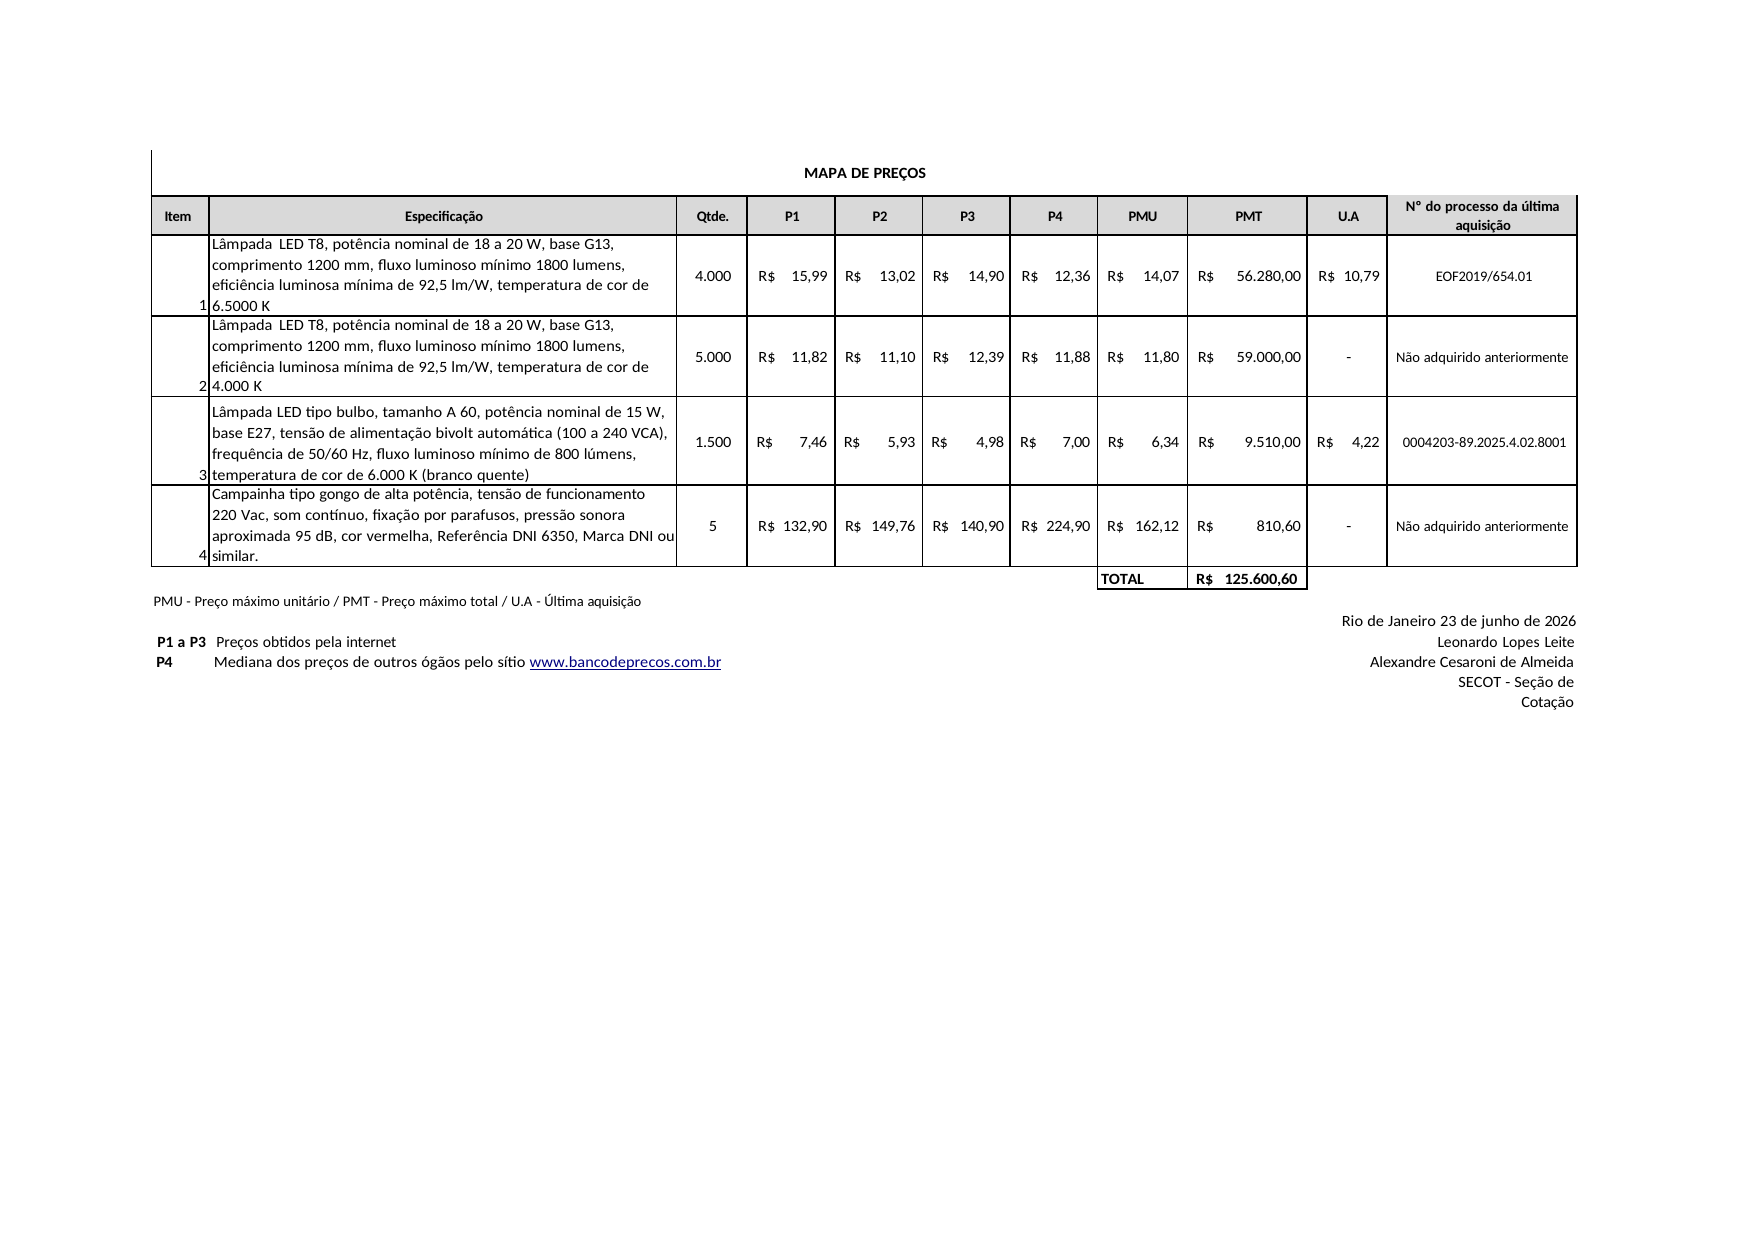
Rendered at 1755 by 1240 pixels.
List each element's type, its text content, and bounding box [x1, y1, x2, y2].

table_cell 5.000 [677, 317, 746, 396]
table_cell R$ 15,99 [748, 236, 834, 315]
table_cell R$ 11,82 [748, 317, 834, 396]
table_cell 149,76 [866, 486, 922, 566]
table_cell R$ 162,12 [1098, 486, 1187, 566]
table_cell 2 [152, 317, 208, 396]
table_cell R$ [836, 317, 866, 396]
table_cell R$ [836, 397, 866, 484]
table_cell 14,90 [953, 236, 1009, 315]
table_header MAPA DE PREÇOS [152, 150, 1577, 195]
table_cell 1.500 [677, 397, 746, 484]
table_cell R$ [923, 317, 953, 396]
table_cell 11,10 [866, 317, 922, 396]
table_cell P4 [1011, 197, 1097, 234]
table_cell U.A [1308, 197, 1386, 234]
table_cell [151, 567, 1097, 588]
table_cell R$ 6,34 [1098, 397, 1187, 484]
table_cell 140,90 [953, 486, 1009, 566]
table_cell - [1308, 486, 1386, 566]
table_cell 1 [152, 236, 208, 315]
table_cell R$ 132,90 [748, 486, 834, 566]
table_cell R$ [923, 397, 953, 484]
table_cell 3 [152, 397, 208, 484]
table_cell - [1308, 317, 1386, 396]
table_cell 12,39 [953, 317, 1009, 396]
text P4 Mediana dos preços de outros ógãos pelo sítio www.bancodeprecos.com.br Alexandre Cesaroni de Almeida SECOT - Seção de Cotação [153, 652, 1574, 712]
table_cell R$ [923, 236, 953, 315]
table_cell PMU [1098, 197, 1187, 234]
table_cell Lâmpada LED T8, potência nominal de 18 a 20 W, base G13, comprimento 1200 mm, fluxo luminoso mínimo 1800 lumens, eficiência luminosa mínima de 92,5 lm/W, temperatura de cor de 6.5000 K [210, 236, 676, 315]
table_cell R$ 14,07 [1098, 236, 1187, 315]
table_cell Especificação [210, 197, 676, 234]
table_cell Lâmpada LED tipo bulbo, tamanho A 60, potência nominal de 15 W, base E27, tensão de alimentação bivolt automática (100 a 240 VCA), frequência de 50/60 Hz, fluxo luminoso mínimo de 800 lúmens, temperatura de cor de 6.000 K (branco quente) [210, 397, 676, 484]
table_cell R$ [1188, 317, 1224, 396]
table_cell R$ 224,90 [1011, 486, 1097, 566]
table_cell 4,98 [953, 397, 1009, 484]
table_cell R$ [1188, 486, 1224, 566]
table_cell P2 [836, 197, 922, 234]
table_cell R$ [923, 486, 953, 566]
table_cell 4.000 [677, 236, 746, 315]
text P1 a P3 Preços obtidos pela internet Leonardo Lopes Leite [148, 632, 1574, 651]
text Rio de Janeiro 23 de junho de 2026 [1342, 611, 1577, 631]
table_cell Qtde. [677, 197, 746, 234]
table_cell Não adquirido anteriormente [1388, 486, 1576, 566]
table_cell Lâmpada LED T8, potência nominal de 18 a 20 W, base G13, comprimento 1200 mm, fluxo luminoso mínimo 1800 lumens, eficiência luminosa mínima de 92,5 lm/W, temperatura de cor de 4.000 K [210, 317, 676, 396]
table_cell R$ 11,80 [1098, 317, 1187, 396]
table_cell 13,02 [866, 236, 922, 315]
table_cell R$ [1188, 236, 1224, 315]
text PMU - Preço máximo unitário / PMT - Preço máximo total / U.A - Última aquisição [153, 592, 1577, 610]
table_cell R$ 7,00 [1011, 397, 1097, 484]
table_cell Campainha tipo gongo de alta potência, tensão de funcionamento 220 Vac, som contínuo, fixação por parafusos, pressão sonora aproximada 95 dB, cor vermelha, Referência DNI 6350, Marca DNI ou similar. [210, 486, 676, 566]
table_cell EOF2019/654.01 [1388, 236, 1576, 315]
table_cell R$ 10,79 [1308, 236, 1386, 315]
table_cell PMT [1188, 197, 1306, 234]
table_cell P3 [923, 197, 1009, 234]
table_cell R$ 11,88 [1011, 317, 1097, 396]
table_cell Item [152, 197, 208, 234]
table_cell R$ [836, 236, 866, 315]
table_cell Nº do processo da última aquisição [1388, 195, 1576, 234]
table_cell R$ 7,46 [748, 397, 834, 484]
table_cell 4 [152, 486, 208, 566]
table_cell R$ 125.600,60 [1188, 567, 1306, 588]
table_cell 9.510,00 [1224, 397, 1306, 484]
table_cell R$ [836, 486, 866, 566]
table_cell [1308, 567, 1577, 588]
table_cell 5,93 [866, 397, 922, 484]
table_cell TOTAL [1098, 567, 1187, 588]
table_cell P1 [748, 197, 834, 234]
table_cell Não adquirido anteriormente [1388, 317, 1576, 396]
table_cell 0004203-89.2025.4.02.8001 [1388, 397, 1576, 484]
table_cell R$ 12,36 [1011, 236, 1097, 315]
table_cell 5 [677, 486, 746, 566]
table_cell 56.280,00 [1224, 236, 1306, 315]
table_cell 810,60 [1224, 486, 1306, 566]
table_cell 59.000,00 [1224, 317, 1306, 396]
table_cell R$ [1188, 397, 1224, 484]
table_cell R$ 4,22 [1308, 397, 1386, 484]
